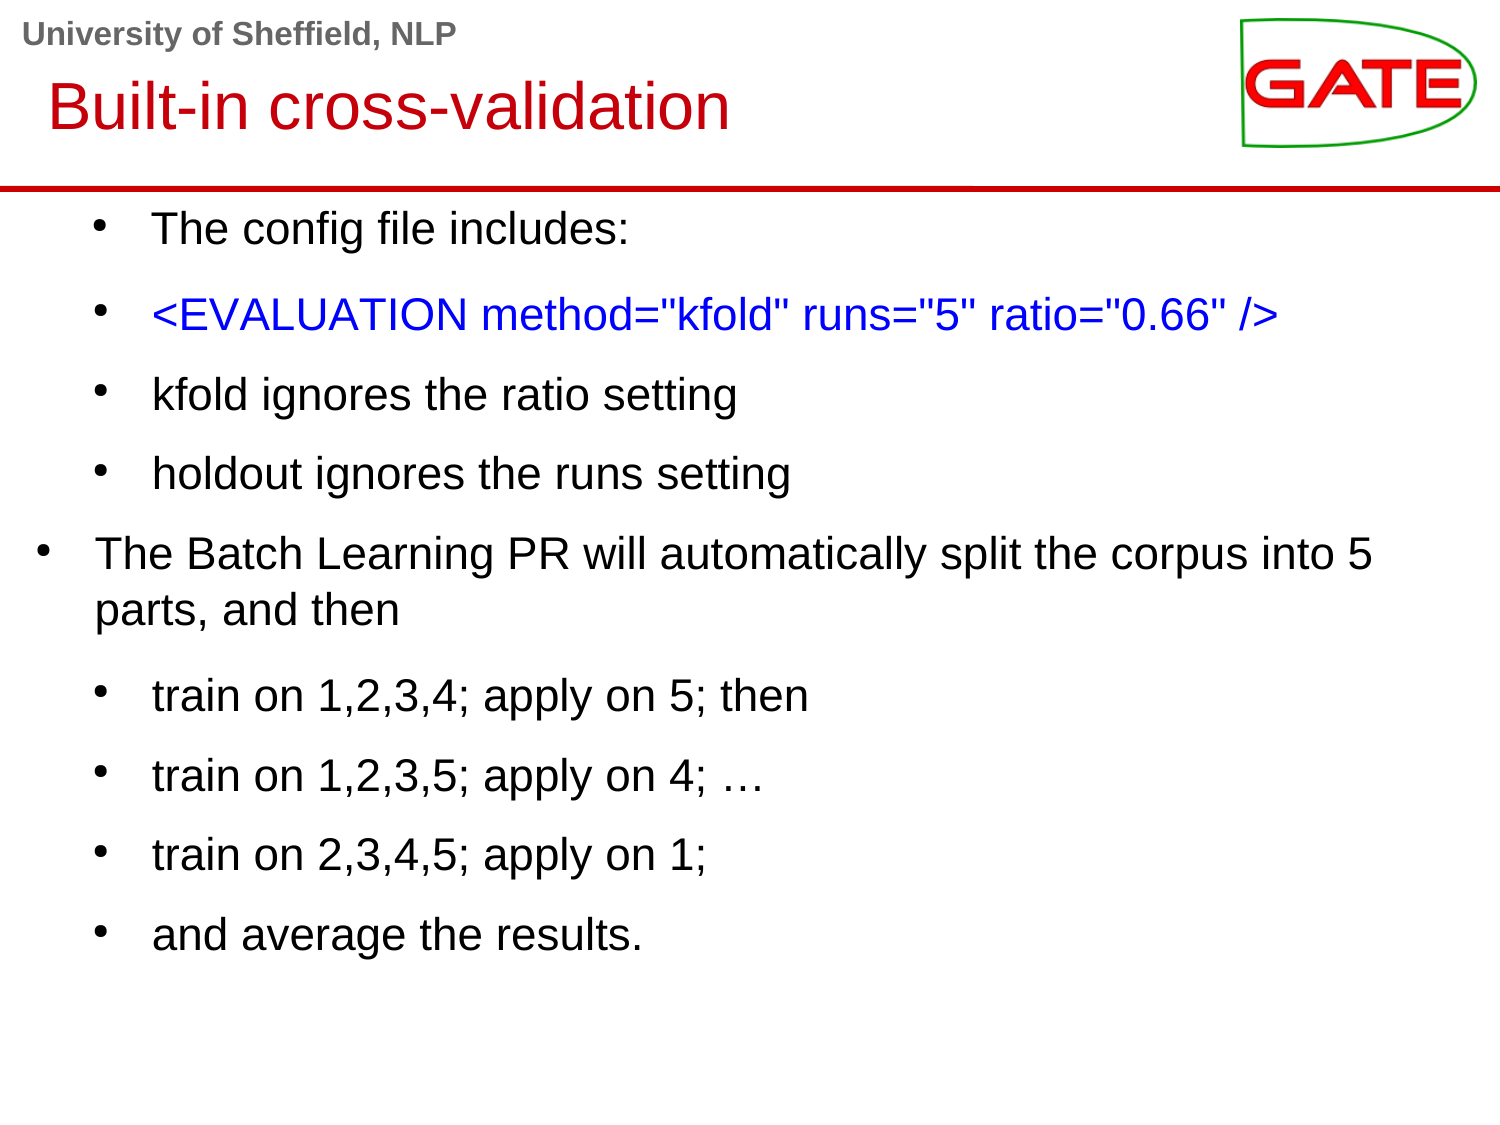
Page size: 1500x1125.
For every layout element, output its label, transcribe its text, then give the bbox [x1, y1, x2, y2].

list The config file includes: <EVALUATION method="kfold" runs="5" ratio="0.66" /> kfold ignores the ratio setting holdout ignores the runs setting The Batch Learning PR will automatically split the corpus into 5 parts, and then train on 1,2,3,4; apply on 5; then train on 1,2,3,5; apply on 4; … train on 2,3,4,5; apply on 1; and average the results. [35, 197, 1465, 1087]
picture [1240, 18, 1477, 148]
title Built-in cross-validation [47, 47, 1267, 168]
